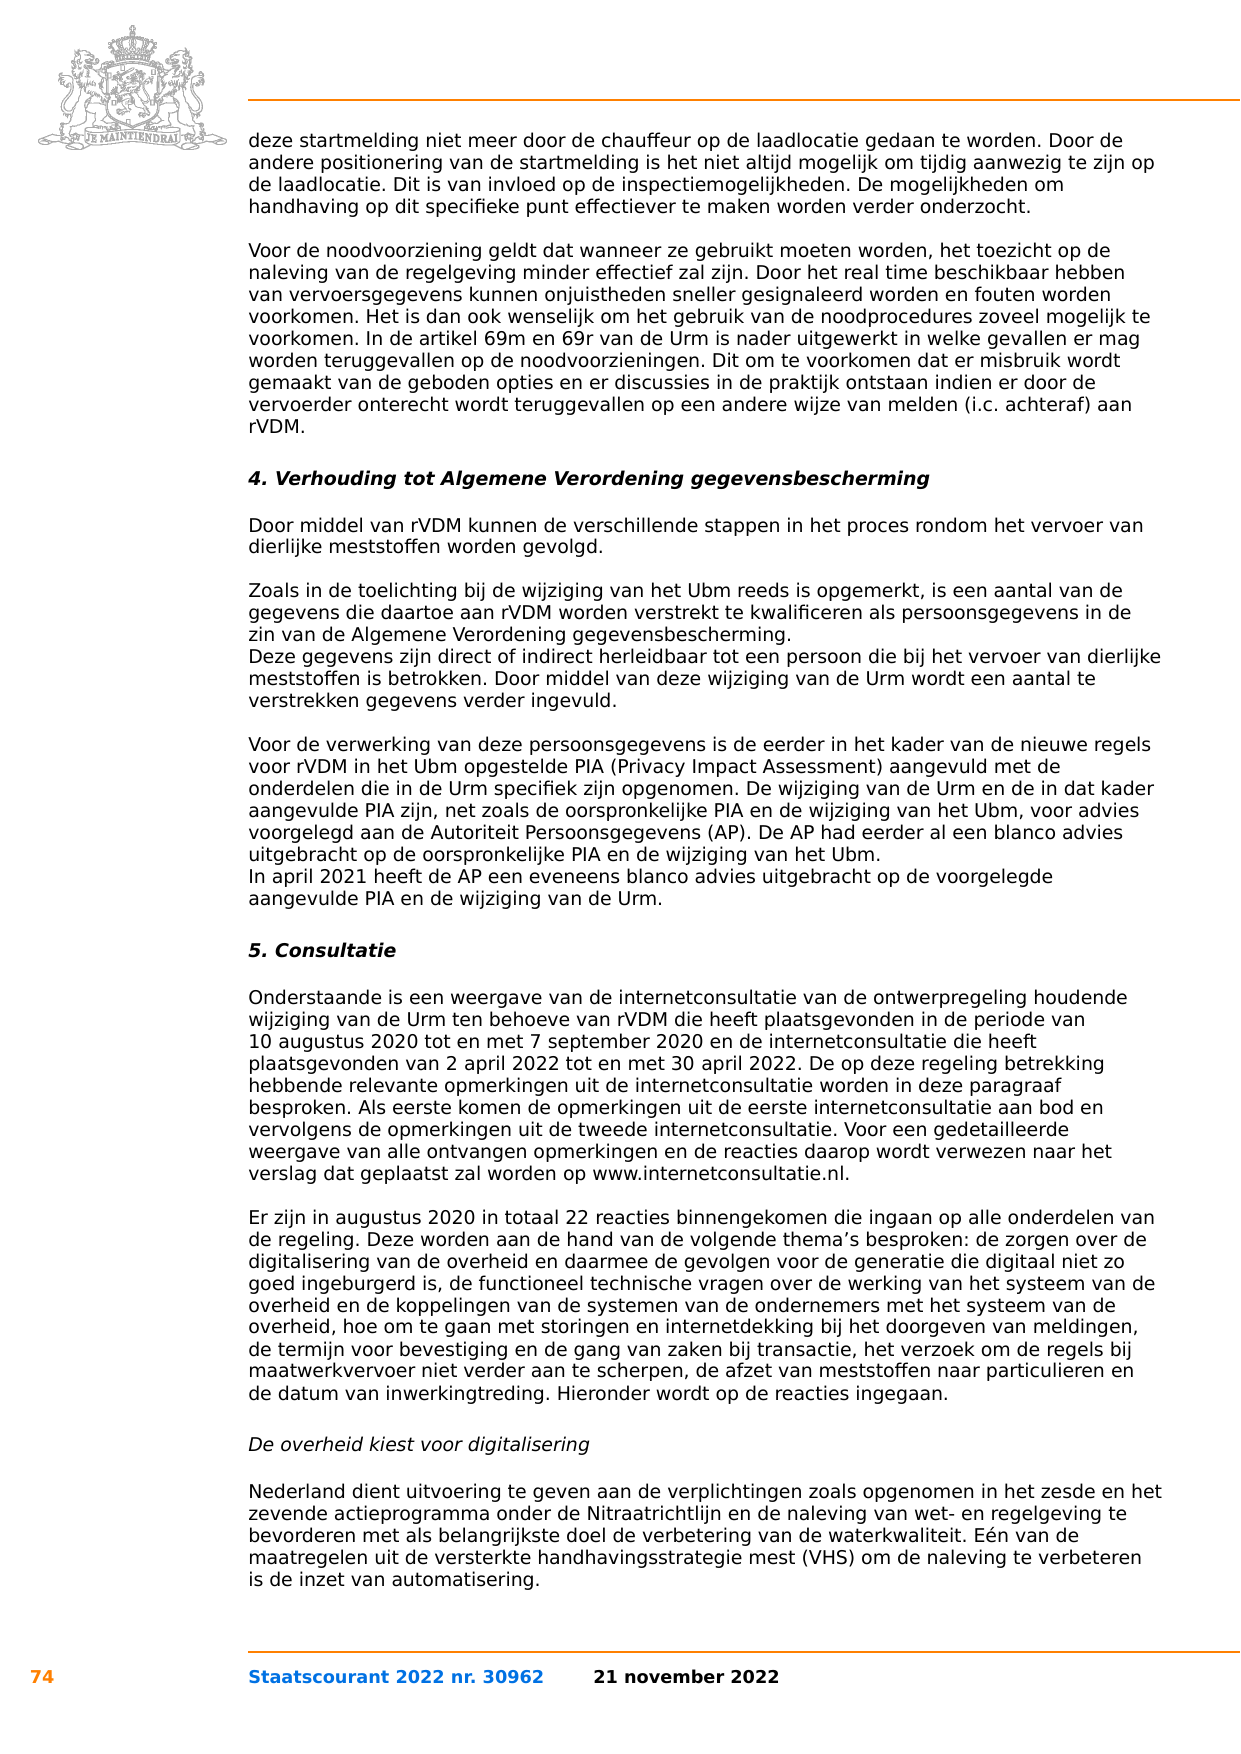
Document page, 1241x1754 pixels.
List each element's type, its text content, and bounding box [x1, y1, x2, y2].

text Deze gegevens zijn direct of indirect herleidbaar tot een persoon die bij het vervoer van dierlijke meststoffen is betrokken. Door middel van deze wijziging van de Urm wordt een aantal te verstrekken gegevens verder ingevuld. [248, 646, 1163, 712]
text Er zijn in augustus 2020 in totaal 22 reacties binnengekomen die ingaan op alle onderdelen van de regeling. Deze worden aan de hand van de volgende thema’s besproken: de zorgen over de digitalisering van de overheid en daarmee de gevolgen voor de generatie die digitaal niet zo goed ingeburgerd is, de functioneel technische vragen over de werking van het systeem van de overheid en de koppelingen van de systemen van de ondernemers met het systeem van de overheid, hoe om te gaan met storingen en internetdekking bij het doorgeven van meldingen, de termijn voor bevestiging en de gang van zaken bij transactie, het verzoek om de regels bij maatwerkvervoer niet verder aan te scherpen, de afzet van meststoffen naar particulieren en de datum van inwerkingtreding. Hieronder wordt op de reacties ingegaan. [248, 1207, 1163, 1404]
picture [38, 25, 227, 150]
text deze startmelding niet meer door de chauffeur op de laadlocatie gedaan te worden. Door de andere positionering van de startmelding is het niet altijd mogelijk om tijdig aanwezig te zijn op de laadlocatie. Dit is van invloed op de inspectiemogelijkheden. De mogelijkheden om handhaving op dit specifieke punt effectiever te maken worden verder onderzocht. [248, 130, 1163, 218]
subtitle 5. Consultatie [248, 940, 1163, 962]
text Voor de verwerking van deze persoonsgegevens is de eerder in het kader van de nieuwe regels voor rVDM in het Ubm opgestelde PIA (Privacy Impact Assessment) aangevuld met de onderdelen die in de Urm specifiek zijn opgenomen. De wijziging van de Urm en de in dat kader aangevulde PIA zijn, net zoals de oorspronkelijke PIA en de wijziging van het Ubm, voor advies voorgelegd aan de Autoriteit Persoonsgegevens (AP). De AP had eerder al een blanco advies uitgebracht op de oorspronkelijke PIA en de wijziging van het Ubm. [248, 734, 1163, 866]
text Voor de noodvoorziening geldt dat wanneer ze gebruikt moeten worden, het toezicht op de naleving van de regelgeving minder effectief zal zijn. Door het real time beschikbaar hebben van vervoersgegevens kunnen onjuistheden sneller gesignaleerd worden en fouten worden voorkomen. Het is dan ook wenselijk om het gebruik van de noodprocedures zoveel mogelijk te voorkomen. In de artikel 69m en 69r van de Urm is nader uitgewerkt in welke gevallen er mag worden teruggevallen op de noodvoorzieningen. Dit om te voorkomen dat er misbruik wordt gemaakt van de geboden opties en er discussies in de praktijk ontstaan indien er door de vervoerder onterecht wordt teruggevallen op een andere wijze van melden (i.c. achteraf) aan rVDM. [248, 240, 1163, 437]
subtitle 4. Verhouding tot Algemene Verordening gegevensbescherming [248, 467, 1163, 489]
text Onderstaande is een weergave van de internetconsultatie van de ontwerpregeling houdende wijziging van de Urm ten behoeve van rVDM die heeft plaatsgevonden in de periode van 10 augustus 2020 tot en met 7 september 2020 en de internetconsultatie die heeft plaatsgevonden van 2 april 2022 tot en met 30 april 2022. De op deze regeling betrekking hebbende relevante opmerkingen uit de internetconsultatie worden in deze paragraaf besproken. Als eerste komen de opmerkingen uit de eerste internetconsultatie aan bod en vervolgens de opmerkingen uit de tweede internetconsultatie. Voor een gedetailleerde weergave van alle ontvangen opmerkingen en de reacties daarop wordt verwezen naar het verslag dat geplaatst zal worden op www.internetconsultatie.nl. [248, 987, 1163, 1185]
text Nederland dient uitvoering te geven aan de verplichtingen zoals opgenomen in het zesde en het zevende actieprogramma onder de Nitraatrichtlijn en de naleving van wet- en regelgeving te bevorderen met als belangrijkste doel de verbetering van de waterkwaliteit. Eén van de maatregelen uit de versterkte handhavingsstrategie mest (VHS) om de naleving te verbeteren is de inzet van automatisering. [248, 1481, 1163, 1591]
subtitle De overheid kiest voor digitalisering [248, 1434, 1163, 1456]
text In april 2021 heeft de AP een eveneens blanco advies uitgebracht op de voorgelegde aangevulde PIA en de wijziging van de Urm. [248, 866, 1163, 910]
text Zoals in de toelichting bij de wijziging van het Ubm reeds is opgemerkt, is een aantal van de gegevens die daartoe aan rVDM worden verstrekt te kwalificeren als persoonsgegevens in de zin van de Algemene Verordening gegevensbescherming. [248, 580, 1163, 646]
text Door middel van rVDM kunnen de verschillende stappen in het proces rondom het vervoer van dierlijke meststoffen worden gevolgd. [248, 514, 1163, 558]
